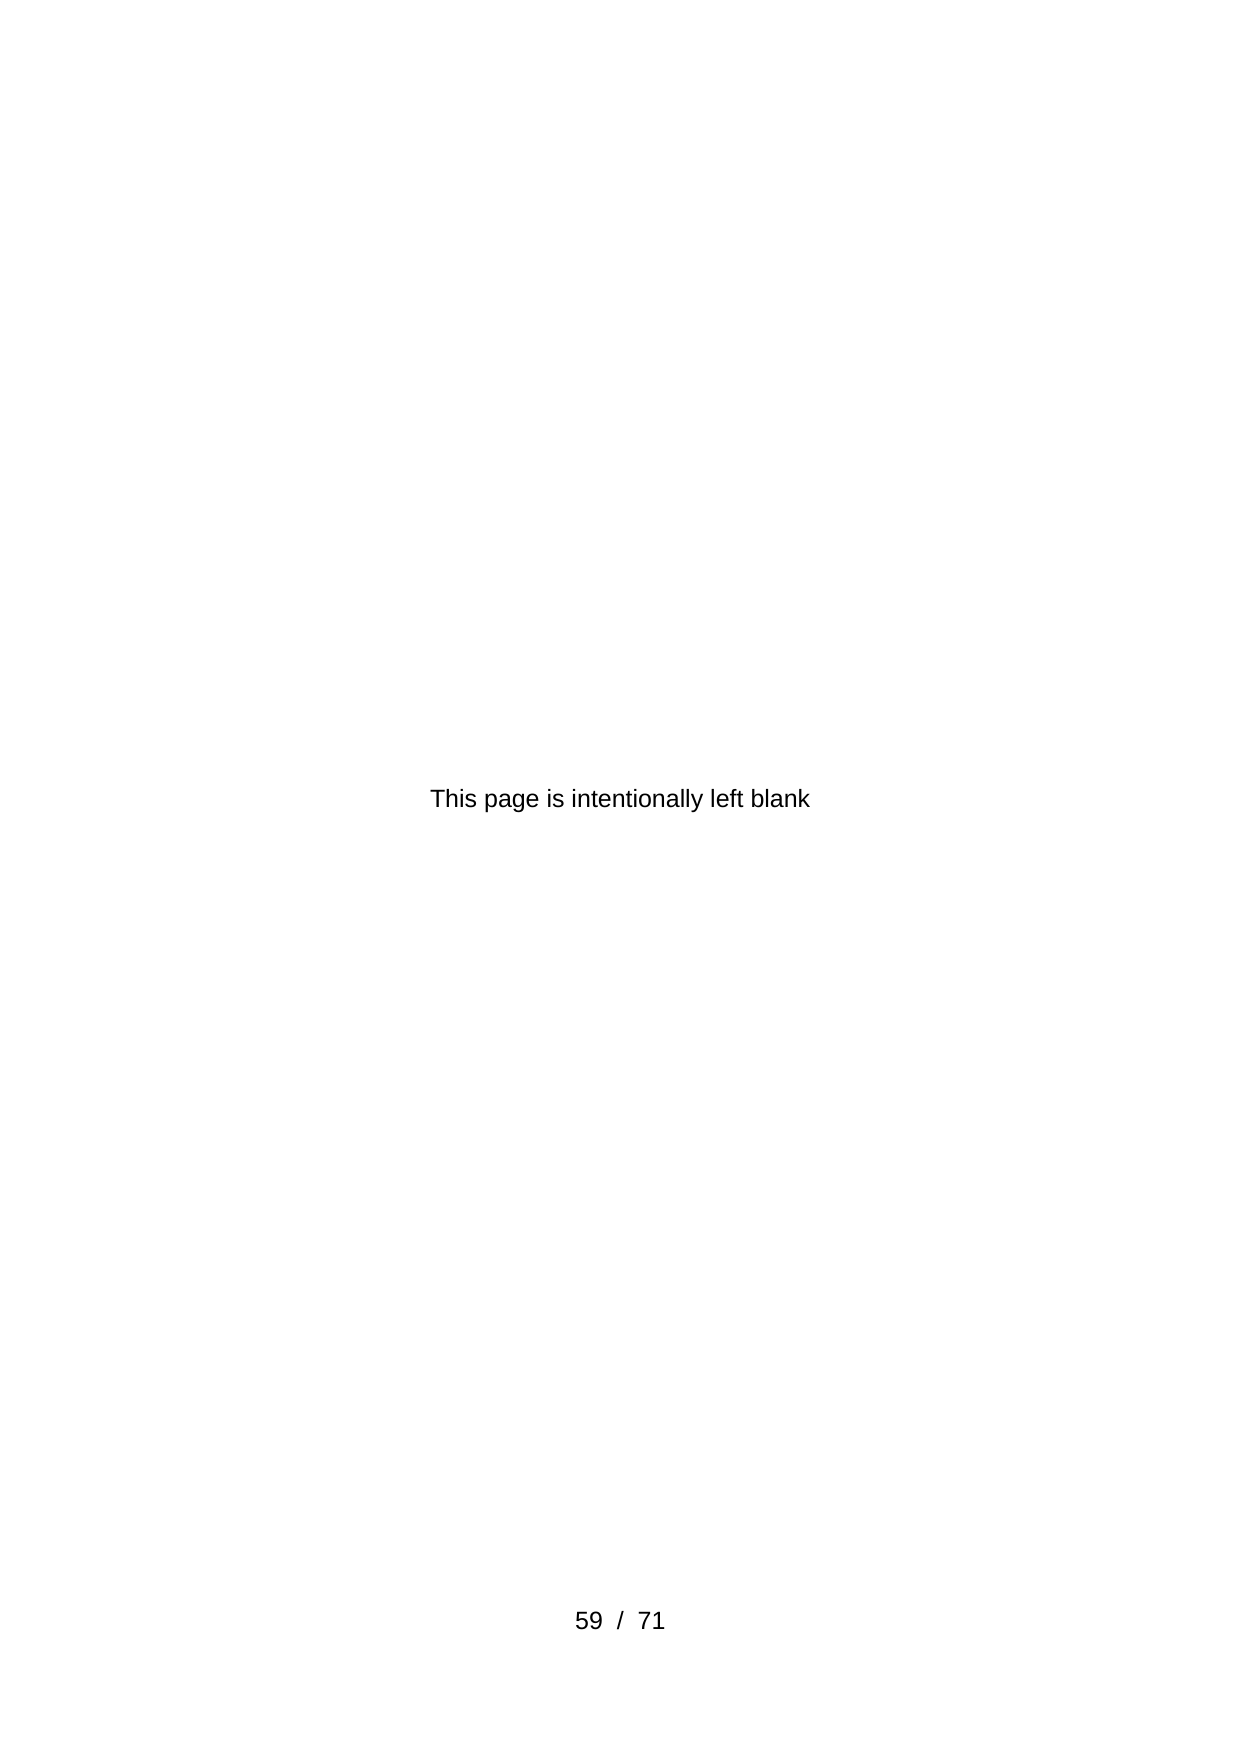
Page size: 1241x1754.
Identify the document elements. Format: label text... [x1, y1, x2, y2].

text This page is intentionally left blank [118, 784, 1122, 813]
